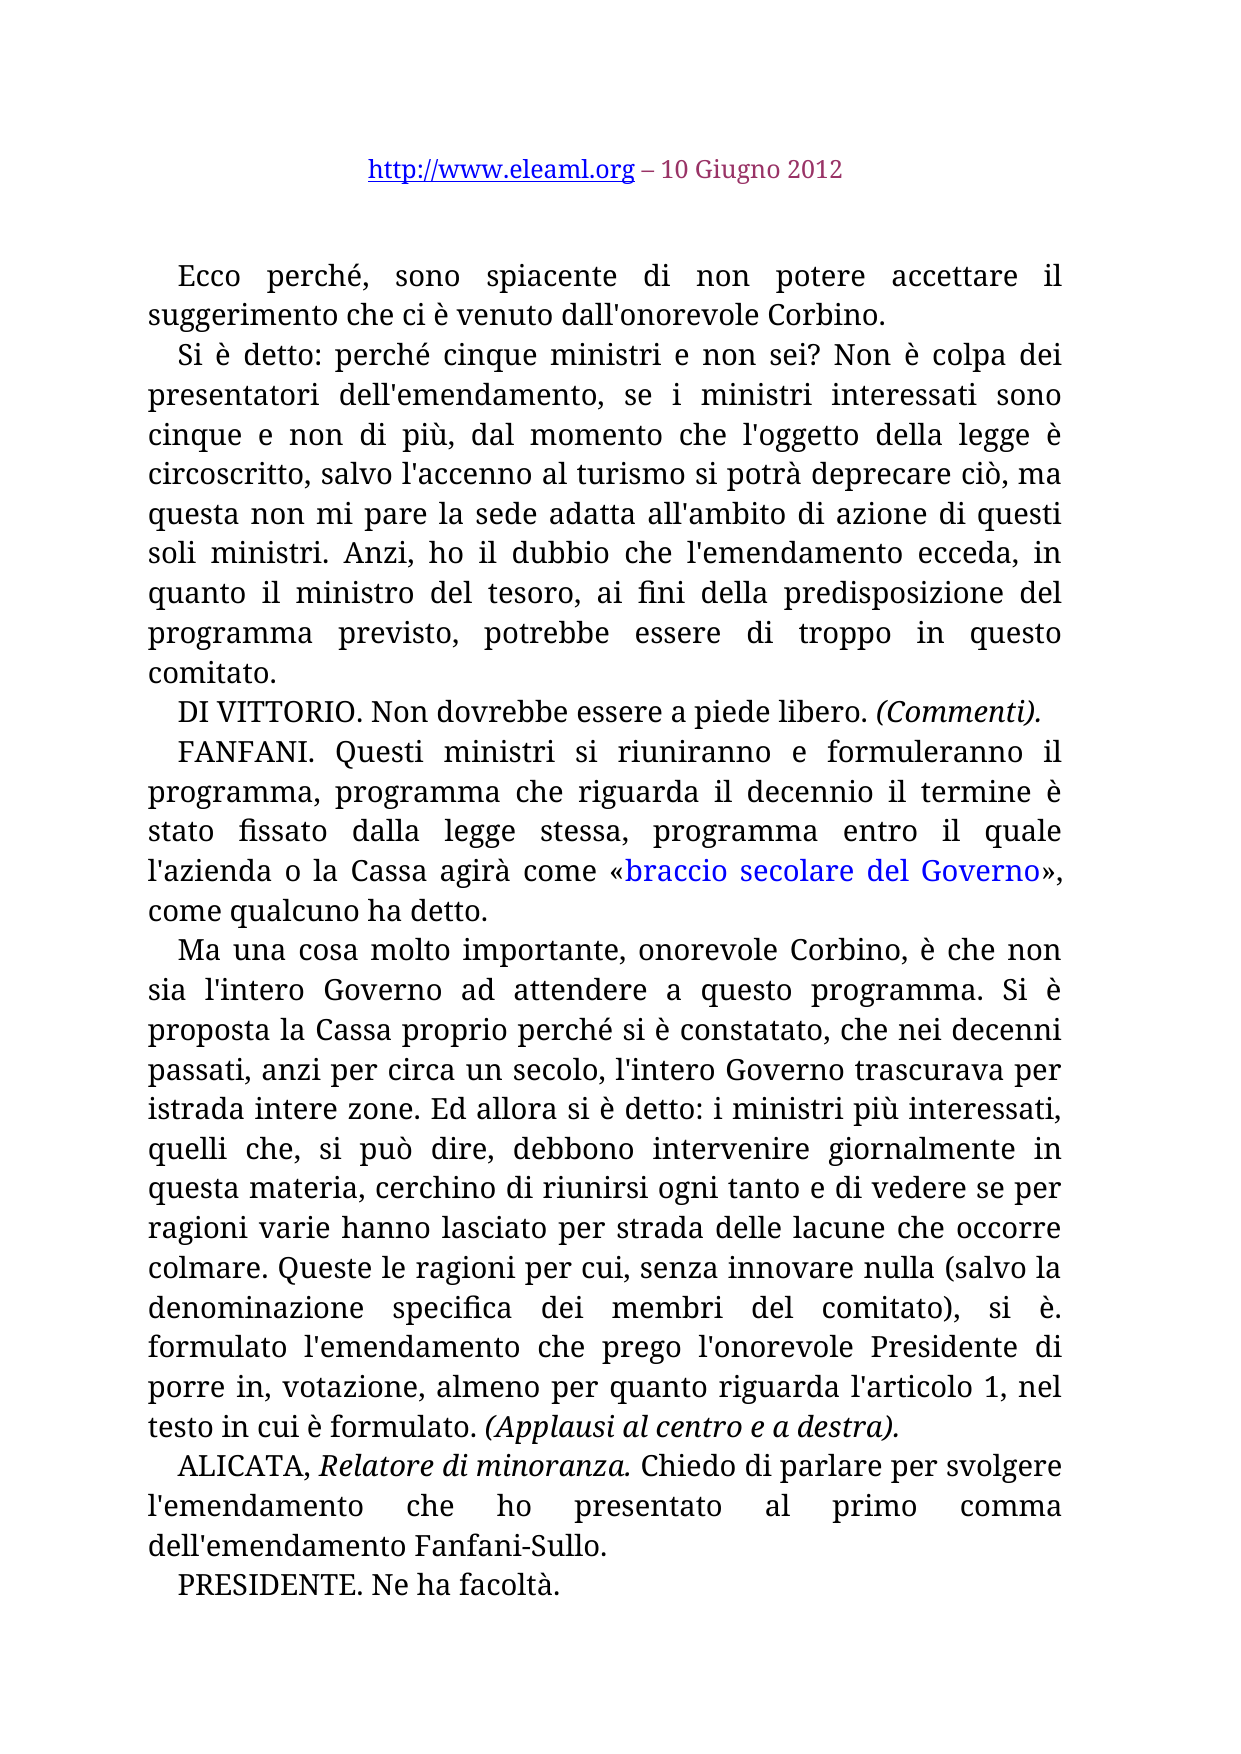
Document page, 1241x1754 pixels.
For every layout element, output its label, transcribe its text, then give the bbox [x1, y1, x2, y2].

text Si è detto: perché cinque ministri e non sei? Non è colpa dei presentatori dell'emendamento, se i ministri interessati sono cinque e non di più, dal momento che l'oggetto della legge è circoscritto, salvo l'accenno al turismo si potrà deprecare ciò, ma questa non mi pare la sede adatta all'ambito di azione di questi soli ministri. Anzi, ho il dubbio che l'emendamento ecceda, in quanto il ministro del tesoro, ai fini della predisposizione del programma previsto, potrebbe essere di troppo in questo comitato. [148, 334, 1063, 692]
text FANFANI. Questi ministri si riuniranno e formuleranno il programma, programma che riguarda il decennio il termine è stato fissato dalla legge stessa, programma entro il quale l'azienda o la Cassa agirà come «braccio secolare del Governo», come qualcuno ha detto. [148, 731, 1063, 930]
text Ecco perché, sono spiacente di non potere accettare il suggerimento che ci è venuto dall'onorevole Corbino. [148, 255, 1063, 334]
text DI VITTORIO. Non dovrebbe essere a piede libero. (Commenti). [148, 692, 1063, 731]
text ALICATA, Relatore di minoranza. Chiedo di parlare per svolgere l'emendamento che ho presentato al primo comma dell'emendamento Fanfani-Sullo. [148, 1446, 1063, 1565]
text PRESIDENTE. Ne ha facoltà. [148, 1565, 1063, 1604]
text Ma una cosa molto importante, onorevole Corbino, è che non sia l'intero Governo ad attendere a questo programma. Si è proposta la Cassa proprio perché si è constatato, che nei decenni passati, anzi per circa un secolo, l'intero Governo trascurava per istrada intere zone. Ed allora si è detto: i ministri più interessati, quelli che, si può dire, debbono intervenire giornalmente in questa materia, cerchino di riunirsi ogni tanto e di vedere se per ragioni varie hanno lasciato per strada delle lacune che occorre colmare. Queste le ragioni per cui, senza innovare nulla (salvo la denominazione specifica dei membri del comitato), si è. formulato l'emendamento che prego l'onorevole Presidente di porre in, votazione, almeno per quanto riguarda l'articolo 1, nel testo in cui è formulato. (Applausi al centro e a destra). [148, 930, 1063, 1446]
